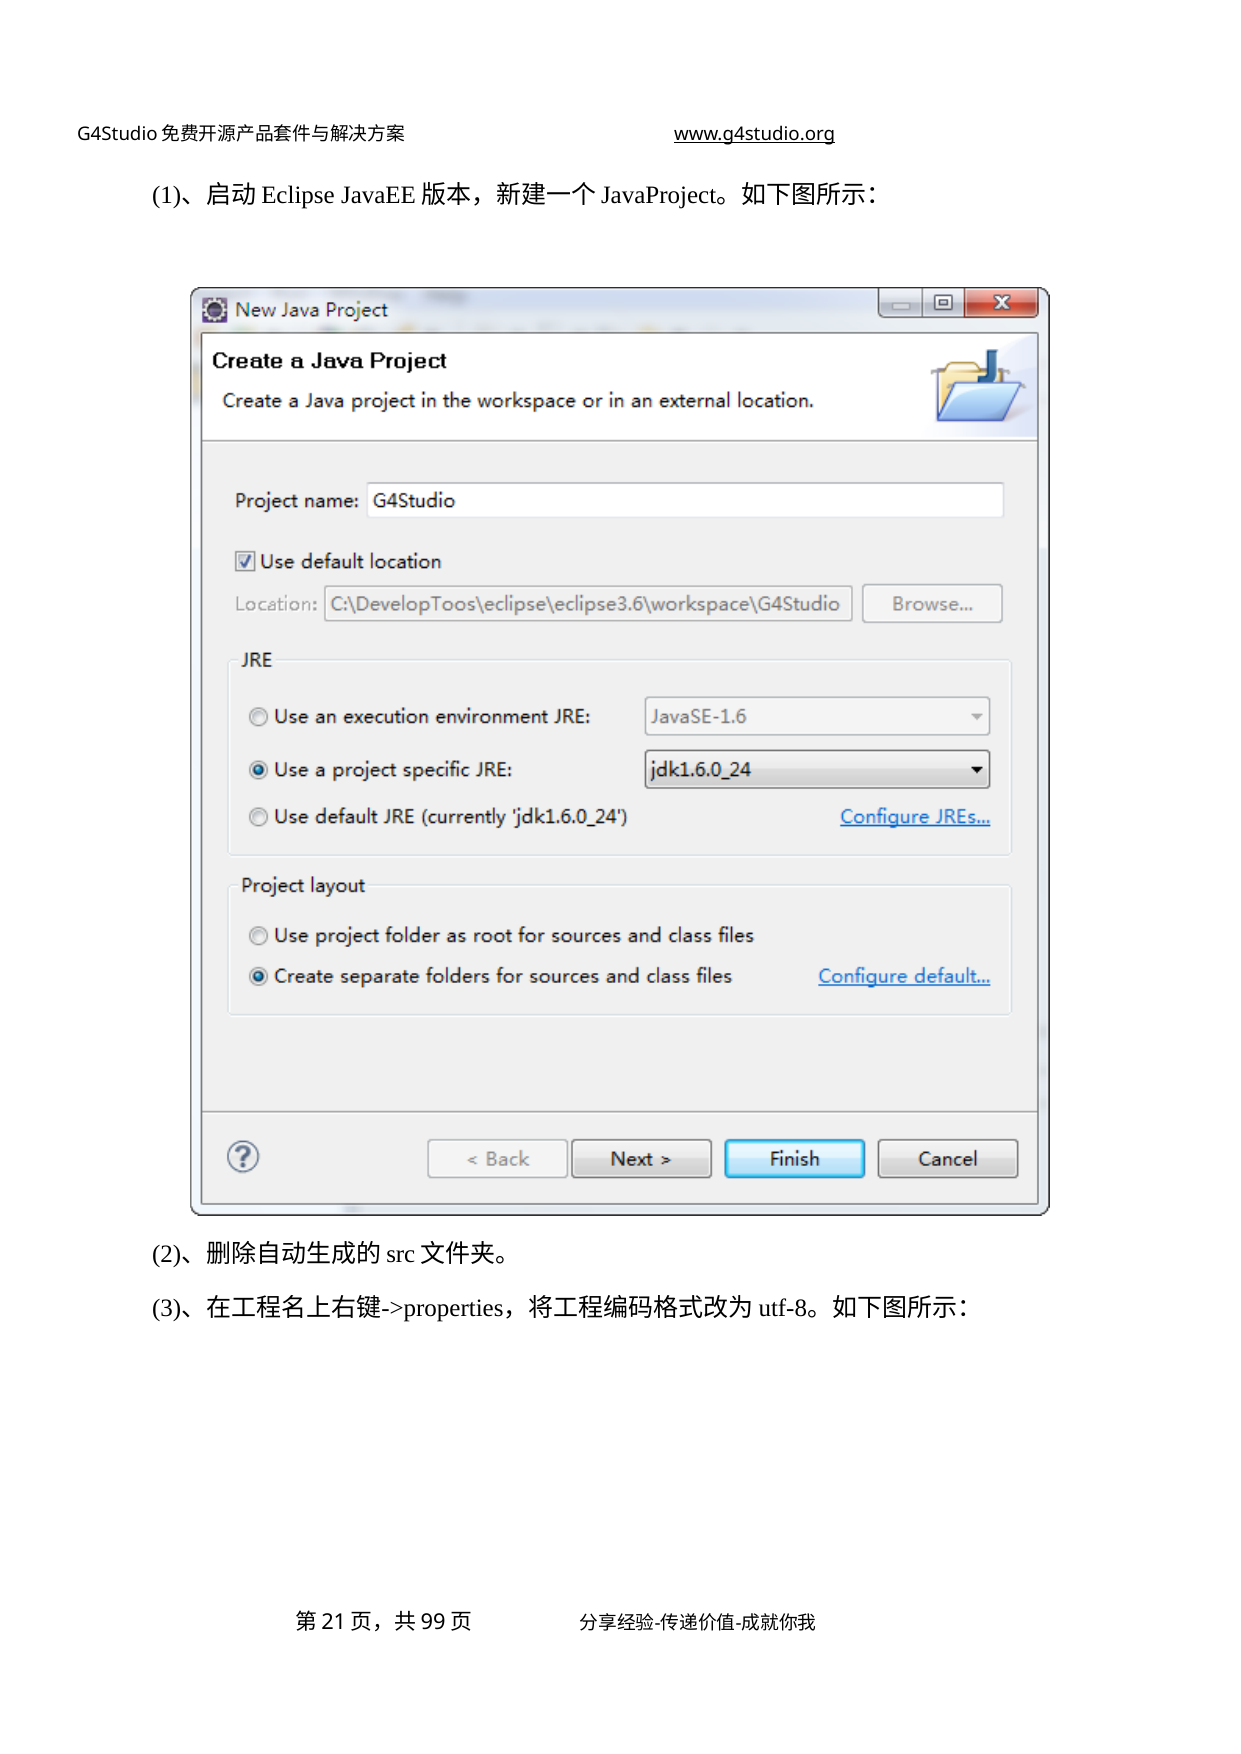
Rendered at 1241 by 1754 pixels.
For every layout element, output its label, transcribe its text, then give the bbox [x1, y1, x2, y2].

picture [190, 287, 1050, 1216]
list 创建工程 (1)、启动Eclipse JavaEE版本，新建一个JavaProject。如下图所示： [114, 175, 1163, 254]
list (2)、删除自动生成的src文件夹。 (3)、在工程名上右键->properties，将工程编码格式改为utf-8。如下图所示： [114, 1236, 1163, 1328]
